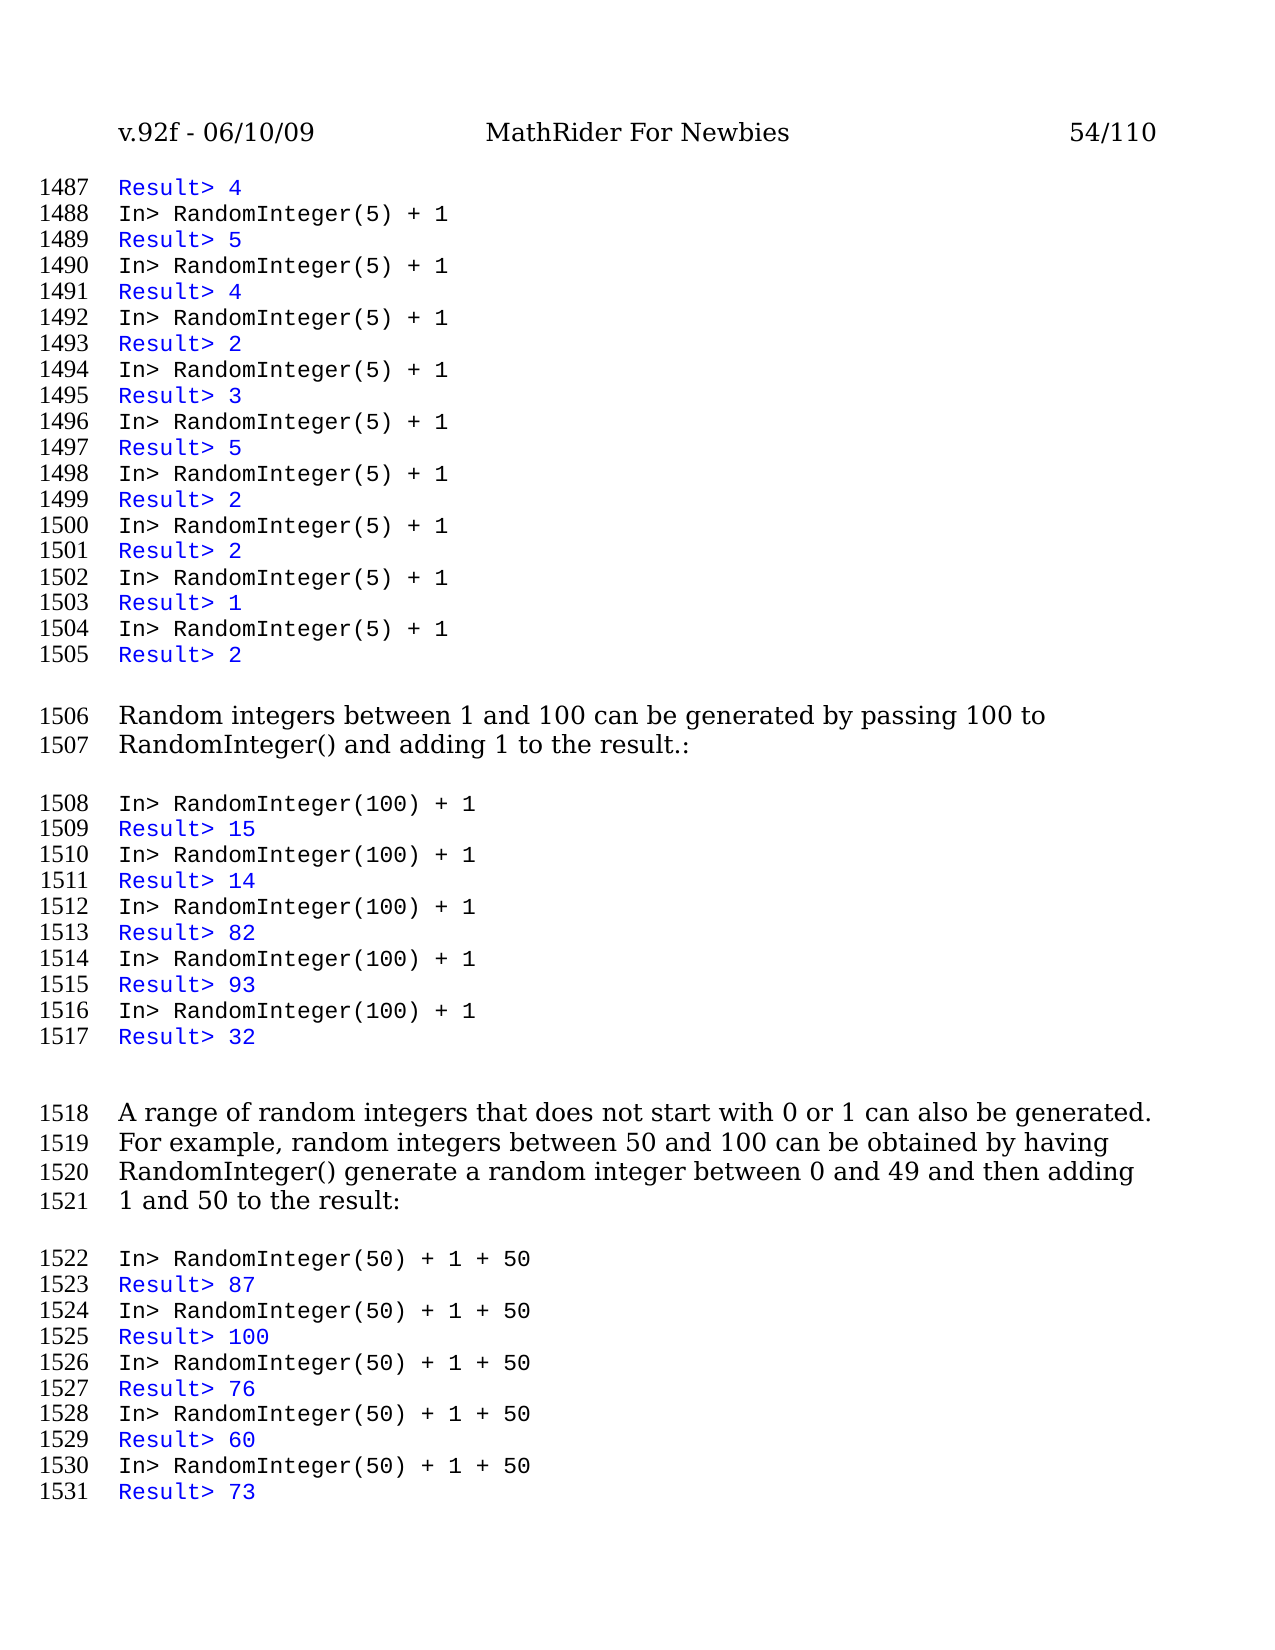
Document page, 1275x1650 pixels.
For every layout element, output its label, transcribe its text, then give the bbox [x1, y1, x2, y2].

text In> RandomInteger(100) + 1 [118, 947, 1157, 973]
text Result> 14 [118, 870, 1157, 896]
text In> RandomInteger(5) + 1 [118, 203, 1157, 229]
text Result> 93 [118, 973, 1157, 999]
text In> RandomInteger(50) + 1 + 50 [118, 1351, 1157, 1377]
text In> RandomInteger(5) + 1 [118, 514, 1157, 540]
text In> RandomInteger(5) + 1 [118, 254, 1157, 281]
text Result> 2 [118, 644, 1157, 669]
text Result> 82 [118, 922, 1157, 947]
text Result> 87 [118, 1273, 1157, 1299]
text Result> 2 [118, 488, 1157, 514]
text Result> 5 [118, 436, 1157, 462]
text Result> 76 [118, 1377, 1157, 1403]
text In> RandomInteger(100) + 1 [118, 792, 1157, 818]
text Random integers between 1 and 100 can be generated by passing 100 to RandomInteger() and adding 1 to the result.: [118, 702, 1157, 760]
text Result> 2 [118, 332, 1157, 358]
text In> RandomInteger(5) + 1 [118, 358, 1157, 384]
text Result> 1 [118, 592, 1157, 618]
text In> RandomInteger(100) + 1 [118, 896, 1157, 922]
text Result> 4 [118, 177, 1157, 203]
text A range of random integers that does not start with 0 or 1 can also be generated. For example, random integers between 50 and 100 can be obtained by having RandomInteger() generate a random integer between 0 and 49 and then adding 1 and 50 to the result: [118, 1098, 1157, 1215]
text Result> 2 [118, 540, 1157, 566]
text In> RandomInteger(100) + 1 [118, 844, 1157, 870]
text In> RandomInteger(50) + 1 + 50 [118, 1299, 1157, 1325]
text In> RandomInteger(5) + 1 [118, 410, 1157, 436]
text In> RandomInteger(50) + 1 + 50 [118, 1455, 1157, 1481]
text In> RandomInteger(5) + 1 [118, 618, 1157, 644]
text Result> 15 [118, 818, 1157, 844]
text Result> 3 [118, 384, 1157, 410]
text Result> 4 [118, 281, 1157, 306]
text Result> 60 [118, 1429, 1157, 1455]
text Result> 32 [118, 1025, 1157, 1051]
text In> RandomInteger(50) + 1 + 50 [118, 1247, 1157, 1273]
text In> RandomInteger(100) + 1 [118, 999, 1157, 1025]
text In> RandomInteger(5) + 1 [118, 306, 1157, 332]
text Result> 100 [118, 1325, 1157, 1351]
text In> RandomInteger(5) + 1 [118, 566, 1157, 592]
text In> RandomInteger(50) + 1 + 50 [118, 1403, 1157, 1429]
text In> RandomInteger(5) + 1 [118, 462, 1157, 488]
text Result> 5 [118, 229, 1157, 254]
text Result> 73 [118, 1481, 1157, 1507]
